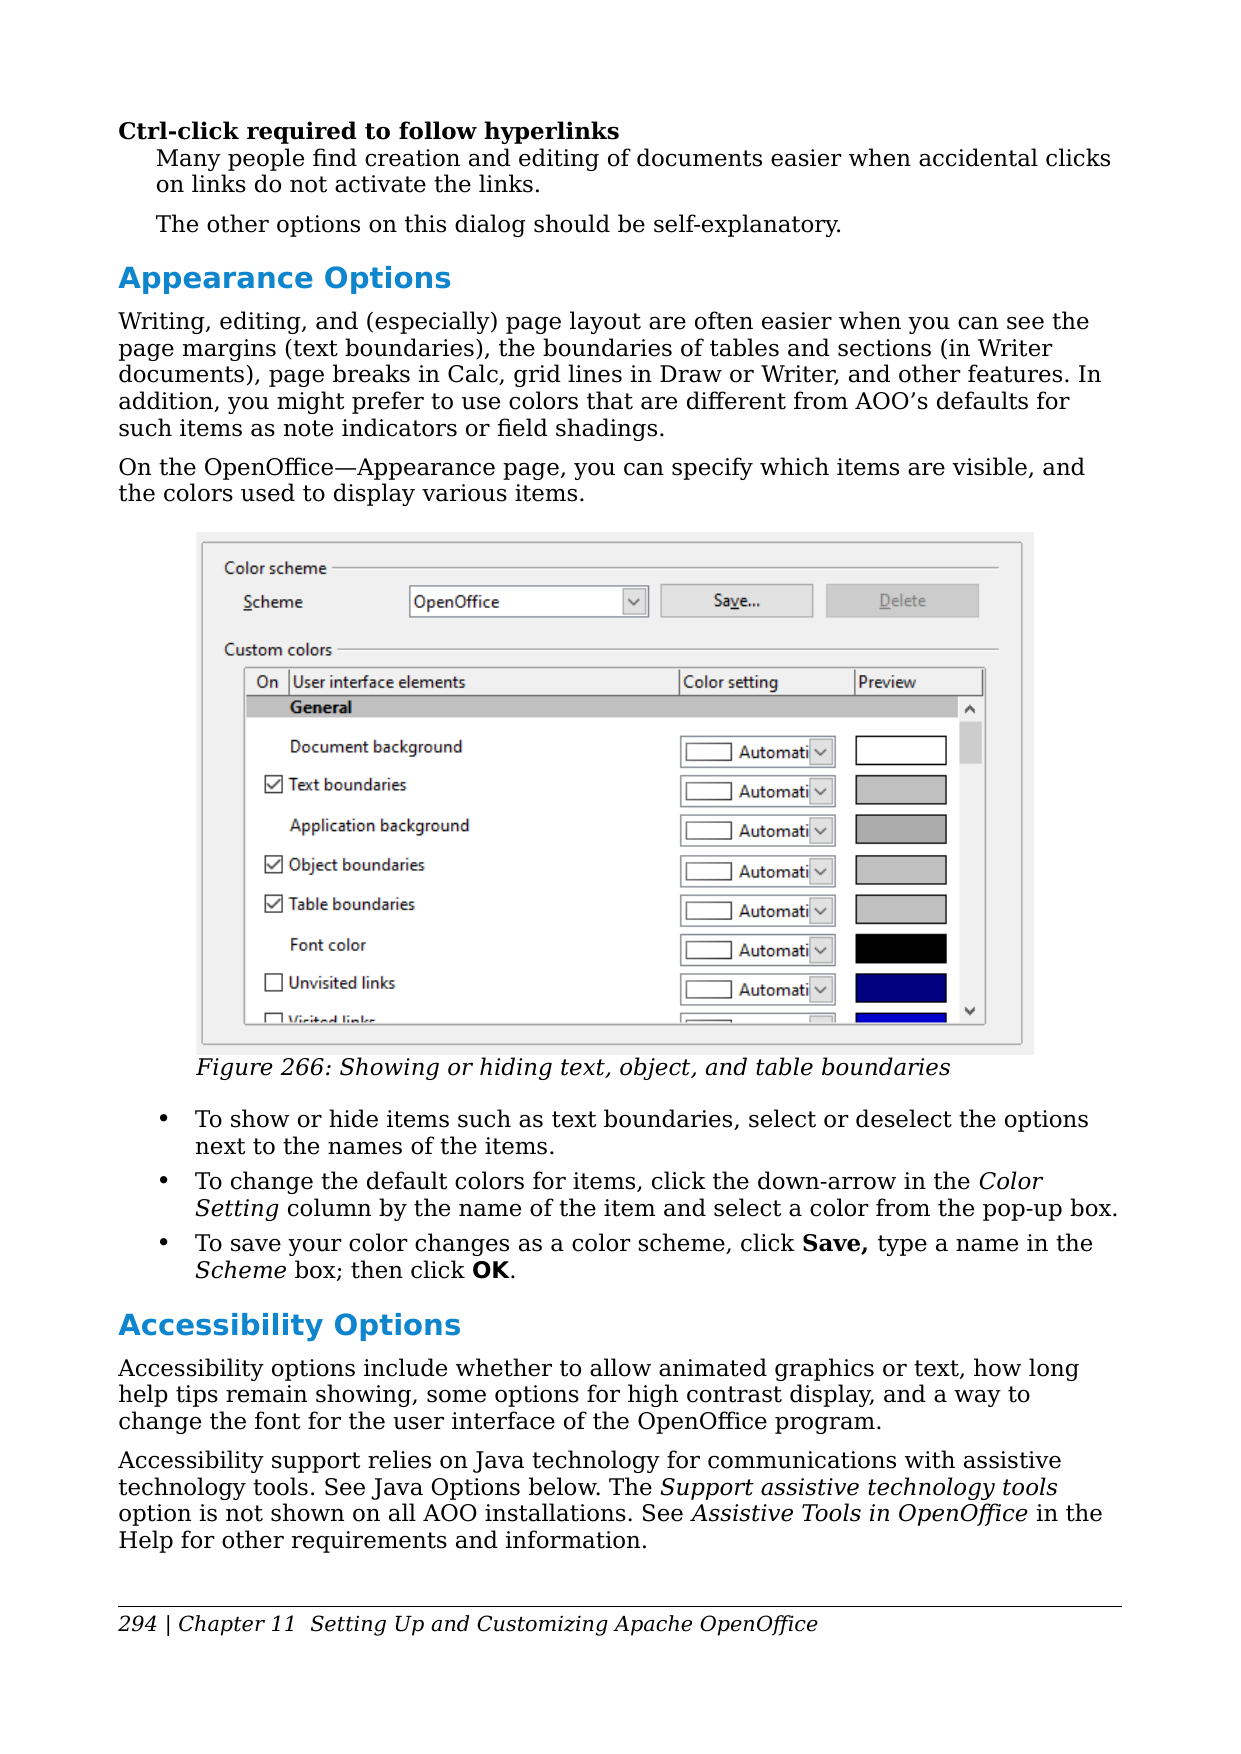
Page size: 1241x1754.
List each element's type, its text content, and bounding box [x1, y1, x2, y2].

list To save your color changes as a color scheme, click Save, type a name in the Scheme box; then click OK. [156, 1228, 1122, 1284]
list To show or hide items such as text boundaries, select or deselect the options next to the names of the items. [156, 1104, 1122, 1160]
text Accessibility support relies on Java technology for communications with assistive technology tools. See Java Options below. The Support assistive technology tools option is not shown on all AOO installations. See Assistive Tools in OpenOffice in the Help for other requirements and information. [118, 1447, 1122, 1554]
subtitle Accessibility Options [118, 1308, 1122, 1342]
text Writing, editing, and (especially) page layout are often easier when you can see the page margins (text boundaries), the boundaries of tables and sections (in Writer documents), page breaks in Calc, grid lines in Draw or Writer, and other features. In addition, you might prefer to use colors that are different from AOO’s defaults for such items as note indicators or field shadings. [118, 308, 1122, 441]
text On the OpenOffice—Appearance page, you can specify which items are visible, and the colors used to display various items. [118, 454, 1122, 507]
list To change the default colors for items, click the down-arrow in the Color Setting column by the name of the item and select a color from the pop-up box. [156, 1166, 1122, 1222]
subtitle Appearance Options [118, 262, 1122, 296]
text Figure 14: Showing or hiding text, object, and table boundaries [196, 1051, 1037, 1081]
text Ctrl-click required to follow hyperlinks [118, 118, 1122, 145]
text The other options on this dialog should be self-explanatory. [156, 211, 1122, 237]
text Many people find creation and editing of documents easier when accidental clicks on links do not activate the links. [156, 145, 1122, 198]
text Accessibility options include whether to allow animated graphics or text, how long help tips remain showing, some options for high contrast display, and a way to change the font for the user interface of the OpenOffice program. [118, 1355, 1122, 1435]
picture [196, 532, 1034, 1055]
